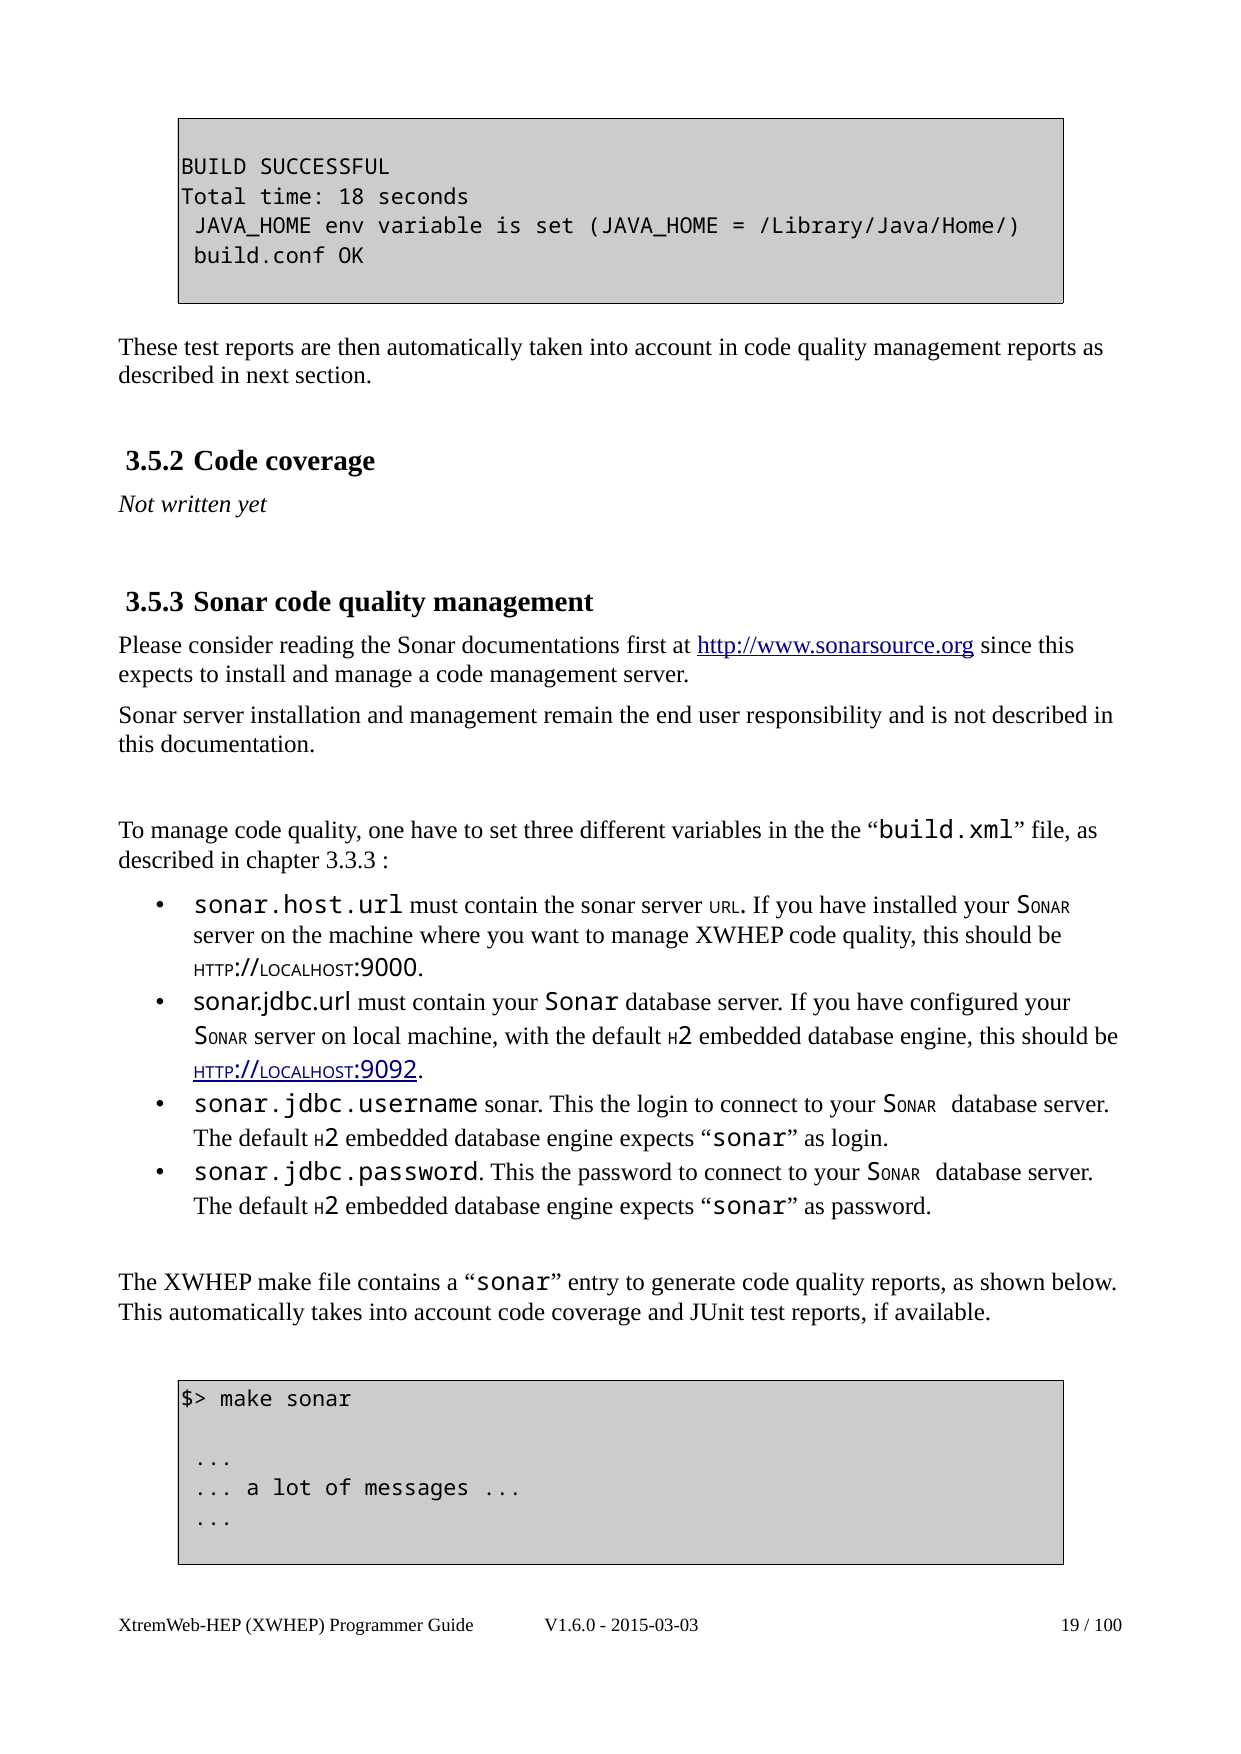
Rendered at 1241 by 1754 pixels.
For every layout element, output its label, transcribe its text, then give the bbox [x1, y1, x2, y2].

text JAVA_HOME env variable is set (JAVA_HOME = /Library/Java/Home/) [179, 207, 1063, 237]
text Sonar server installation and management remain the end user responsibility and is not described in this documentation. [118, 700, 1122, 757]
text ... [179, 1499, 1063, 1529]
text These test reports are then automatically taken into account in code quality management reports as described in next section. [118, 332, 1122, 389]
text ... [179, 1439, 1063, 1469]
list sonar.jdbc.username sonar. This the login to connect to your Sonar database server. The default h2 embedded database engine expects “sonar” as login. [156, 1086, 1122, 1154]
list sonar.jdbc.url must contain your Sonar database server. If you have configured your Sonar server on local machine, with the default h2 embedded database engine, this should be http://localhost:9092. [156, 983, 1122, 1086]
text Total time: 18 seconds [179, 178, 1063, 207]
text ... a lot of messages ... [179, 1469, 1063, 1499]
text $> make sonar [179, 1381, 1063, 1409]
text The XWHEP make file contains a “sonar” entry to generate code quality reports, as shown below. This automatically takes into account code coverage and JUnit test reports, if available. [118, 1263, 1122, 1326]
text Not written yet [118, 489, 1122, 518]
subtitle Sonar code quality management [118, 584, 1122, 617]
text Please consider reading the Sonar documentations first at http://www.sonarsource.org since this expects to install and manage a code management server. [118, 630, 1122, 687]
subtitle Code coverage [118, 443, 1122, 476]
text build.conf OK [179, 237, 1063, 267]
text BUILD SUCCESSFUL [179, 148, 1063, 178]
list sonar.host.url must contain the sonar server url. If you have installed your Sonar server on the machine where you want to manage XWHEP code quality, this should be http://localhost:9000. [156, 887, 1122, 983]
list sonar.jdbc.password. This the password to connect to your Sonar database server. The default h2 embedded database engine expects “sonar” as password. [156, 1154, 1122, 1222]
text To manage code quality, one have to set three different variables in the the “build.xml” file, as described in chapter3.3.1: [118, 811, 1122, 874]
